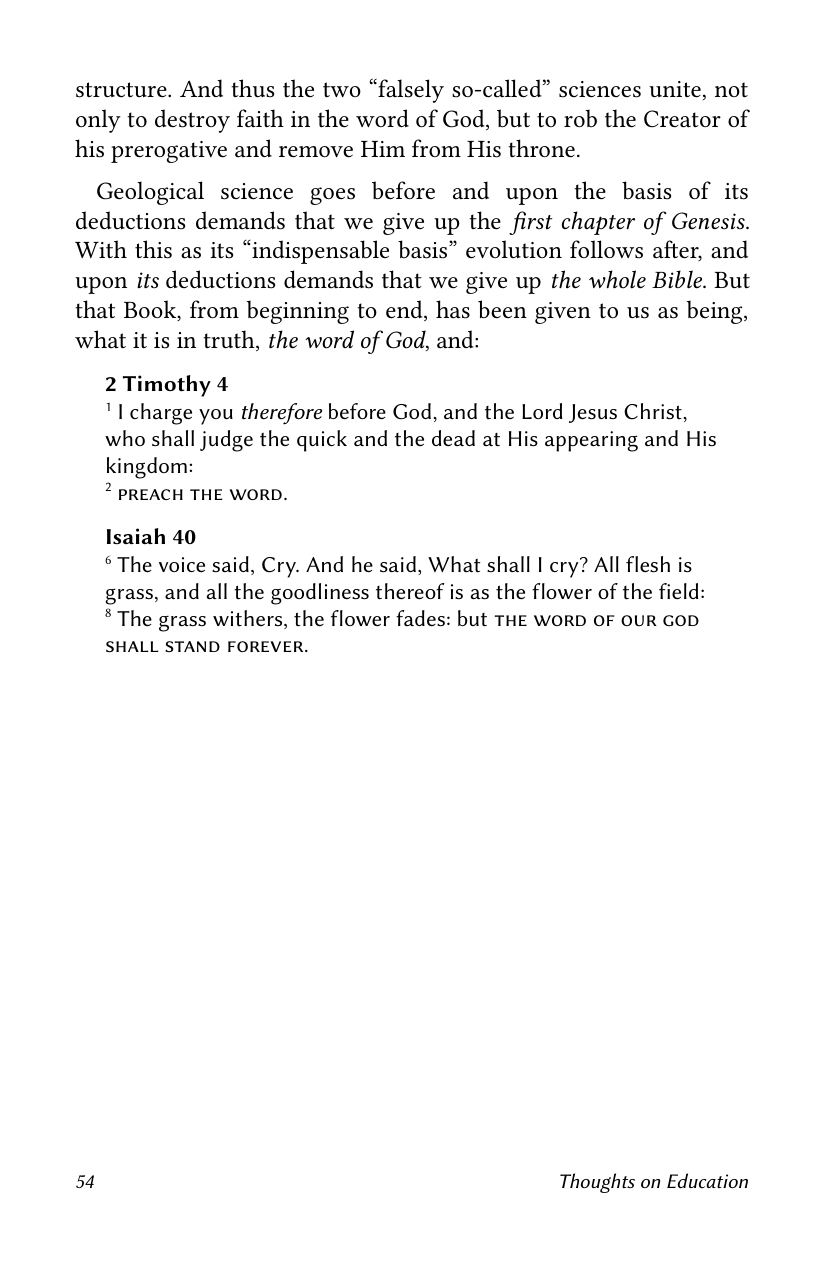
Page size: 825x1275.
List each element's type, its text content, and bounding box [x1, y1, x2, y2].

text Geological science goes before and upon the basis of its deductions demands that we give up the first chapter of Genesis. With this as its “indispensable basis” evolution follows after, and upon its deductions demands that we give up the whole Bible. But that Book, from beginning to end, has been given to us as being, what it is in truth, the word of God, and: [75, 177, 750, 355]
text Isaiah 40 [105, 524, 750, 550]
text 8 The grass withers, the flower fades: but THE WORD OF OUR GOD SHALL STAND FOREVER. [105, 606, 720, 658]
text structure. And thus the two “falsely so-called” sciences unite, not only to destroy faith in the word of God, but to rob the Creator of his prerogative and remove Him from His throne. [75, 75, 750, 163]
text 6 The voice said, Cry. And he said, What shall I cry? All flesh is grass, and all the goodliness thereof is as the flower of the field: [105, 552, 720, 605]
text 2 Timothy 4 [105, 371, 750, 397]
text 2 PREACH THE WORD. [105, 479, 720, 506]
text 1 I charge you therefore before God, and the Lord Jesus Christ, who shall judge the quick and the dead at His appearing and His kingdom: [105, 399, 720, 479]
